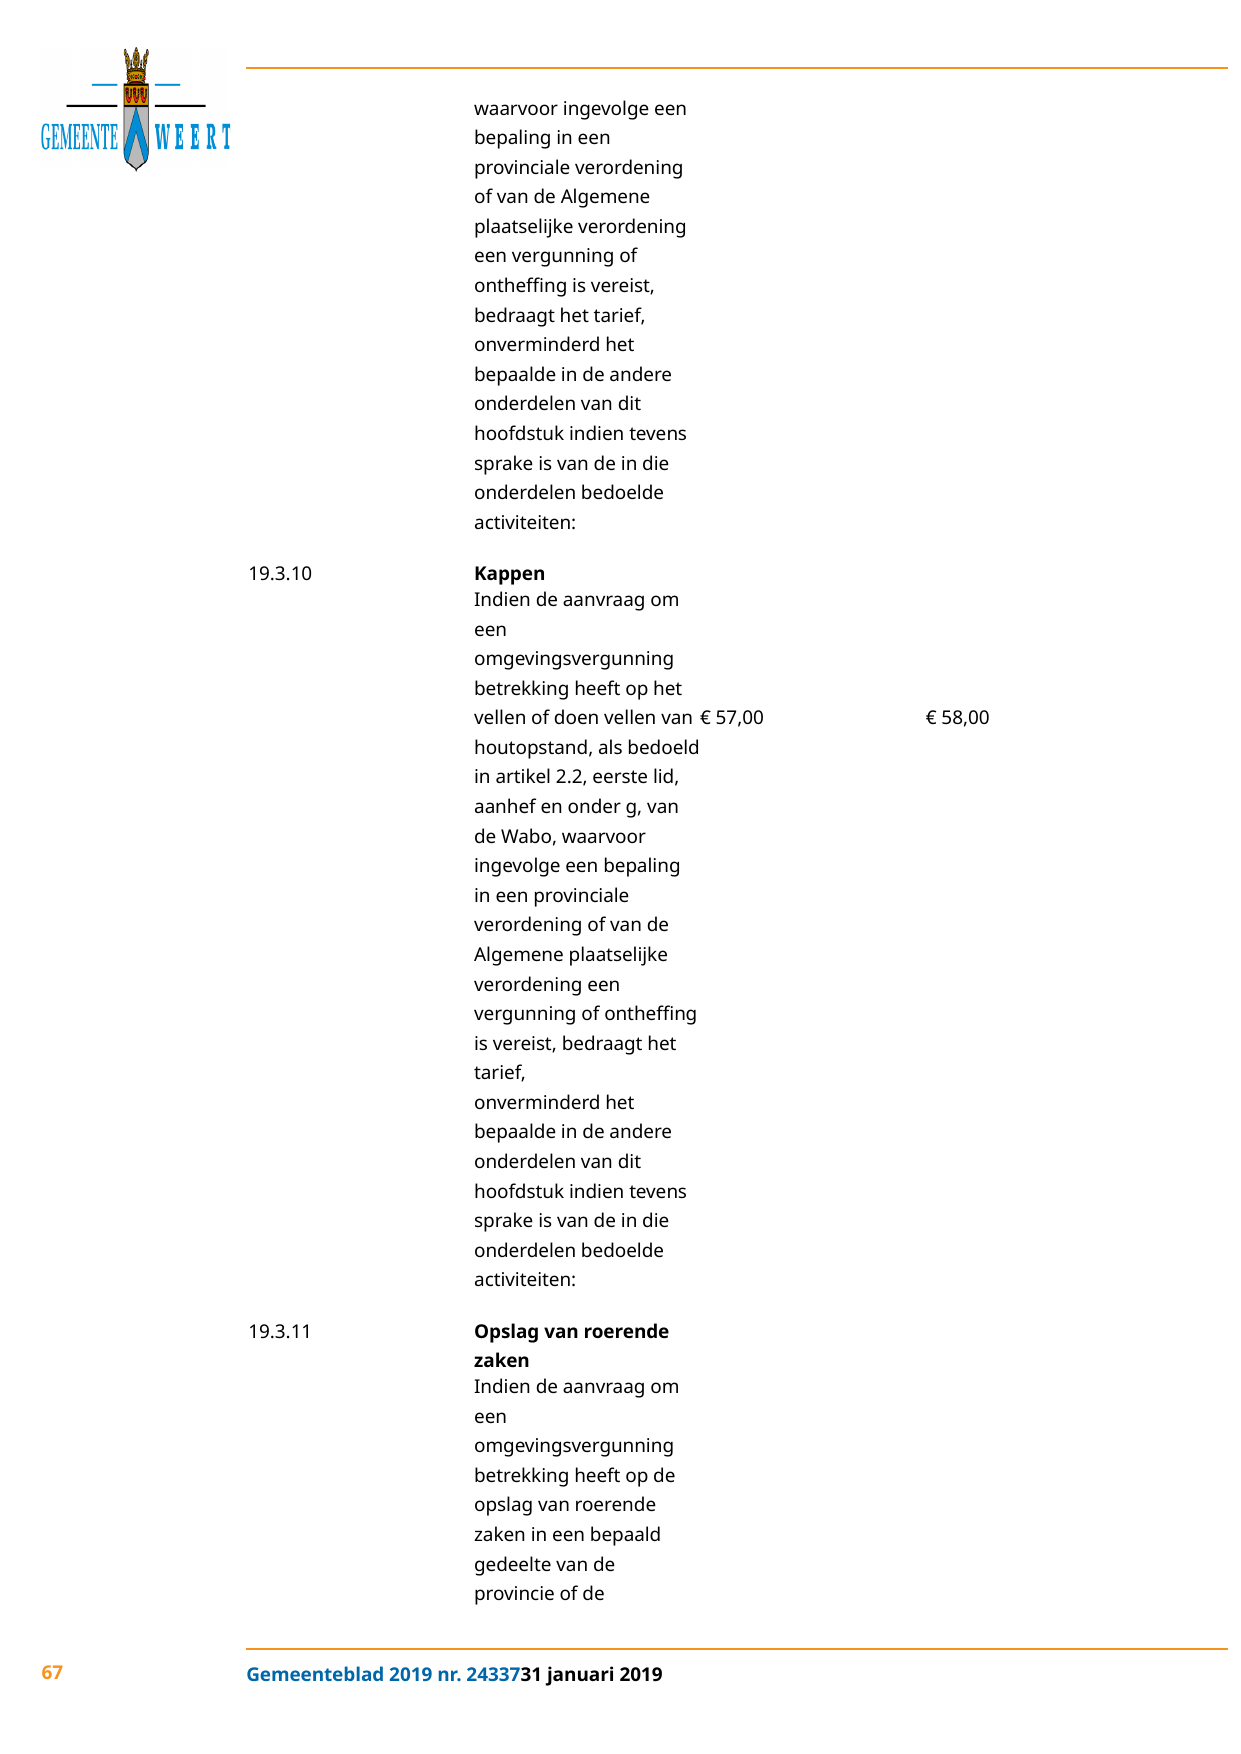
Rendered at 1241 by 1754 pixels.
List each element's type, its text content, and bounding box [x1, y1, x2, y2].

table_cell [474, 535, 700, 560]
table_cell [700, 535, 926, 560]
table_cell [474, 1292, 700, 1318]
table_cell [248, 535, 474, 560]
table_cell [926, 1318, 1152, 1373]
table_cell Kappen [474, 560, 700, 586]
table_cell Opslag van roerende zaken [474, 1318, 700, 1373]
table_cell [248, 586, 474, 1292]
table_cell [926, 535, 1152, 560]
table_cell [926, 95, 1152, 535]
table_cell [248, 1373, 474, 1606]
table_cell [248, 95, 474, 535]
table_cell [700, 560, 926, 586]
table_cell Indien de aanvraag om een omgevingsvergunning betrekking heeft op de opslag van roerende zaken in een bepaald gedeelte van de provincie of de [474, 1373, 700, 1606]
table_cell [926, 1292, 1152, 1318]
table_cell [700, 1373, 926, 1606]
table_cell [248, 1292, 474, 1318]
table_cell Indien de aanvraag om een omgevingsvergunning betrekking heeft op het vellen of doen vellen van houtopstand, als bedoeld in artikel 2.2, eerste lid, aanhef en onder g, van de Wabo, waarvoor ingevolge een bepaling in een provinciale verordening of van de Algemene plaatselijke verordening een vergunning of ontheffing is vereist, bedraagt het tarief, onverminderd het bepaalde in de andere onderdelen van dit hoofdstuk indien tevens sprake is van de in die onderdelen bedoelde activiteiten: [474, 586, 700, 1292]
table_cell [700, 1292, 926, 1318]
table_cell 19.3.10 [248, 560, 474, 586]
table_cell [926, 560, 1152, 586]
picture [41, 47, 231, 172]
table_cell € 57,00 [700, 586, 926, 1292]
table_cell waarvoor ingevolge een bepaling in een provinciale verordening of van de Algemene plaatselijke verordening een vergunning of ontheffing is vereist, bedraagt het tarief, onverminderd het bepaalde in de andere onderdelen van dit hoofdstuk indien tevens sprake is van de in die onderdelen bedoelde activiteiten: [474, 95, 700, 535]
table_cell [926, 1373, 1152, 1606]
table_cell 19.3.11 [248, 1318, 474, 1373]
table_cell [700, 95, 926, 535]
table_cell [700, 1318, 926, 1373]
table_cell € 58,00 [926, 586, 1152, 1292]
